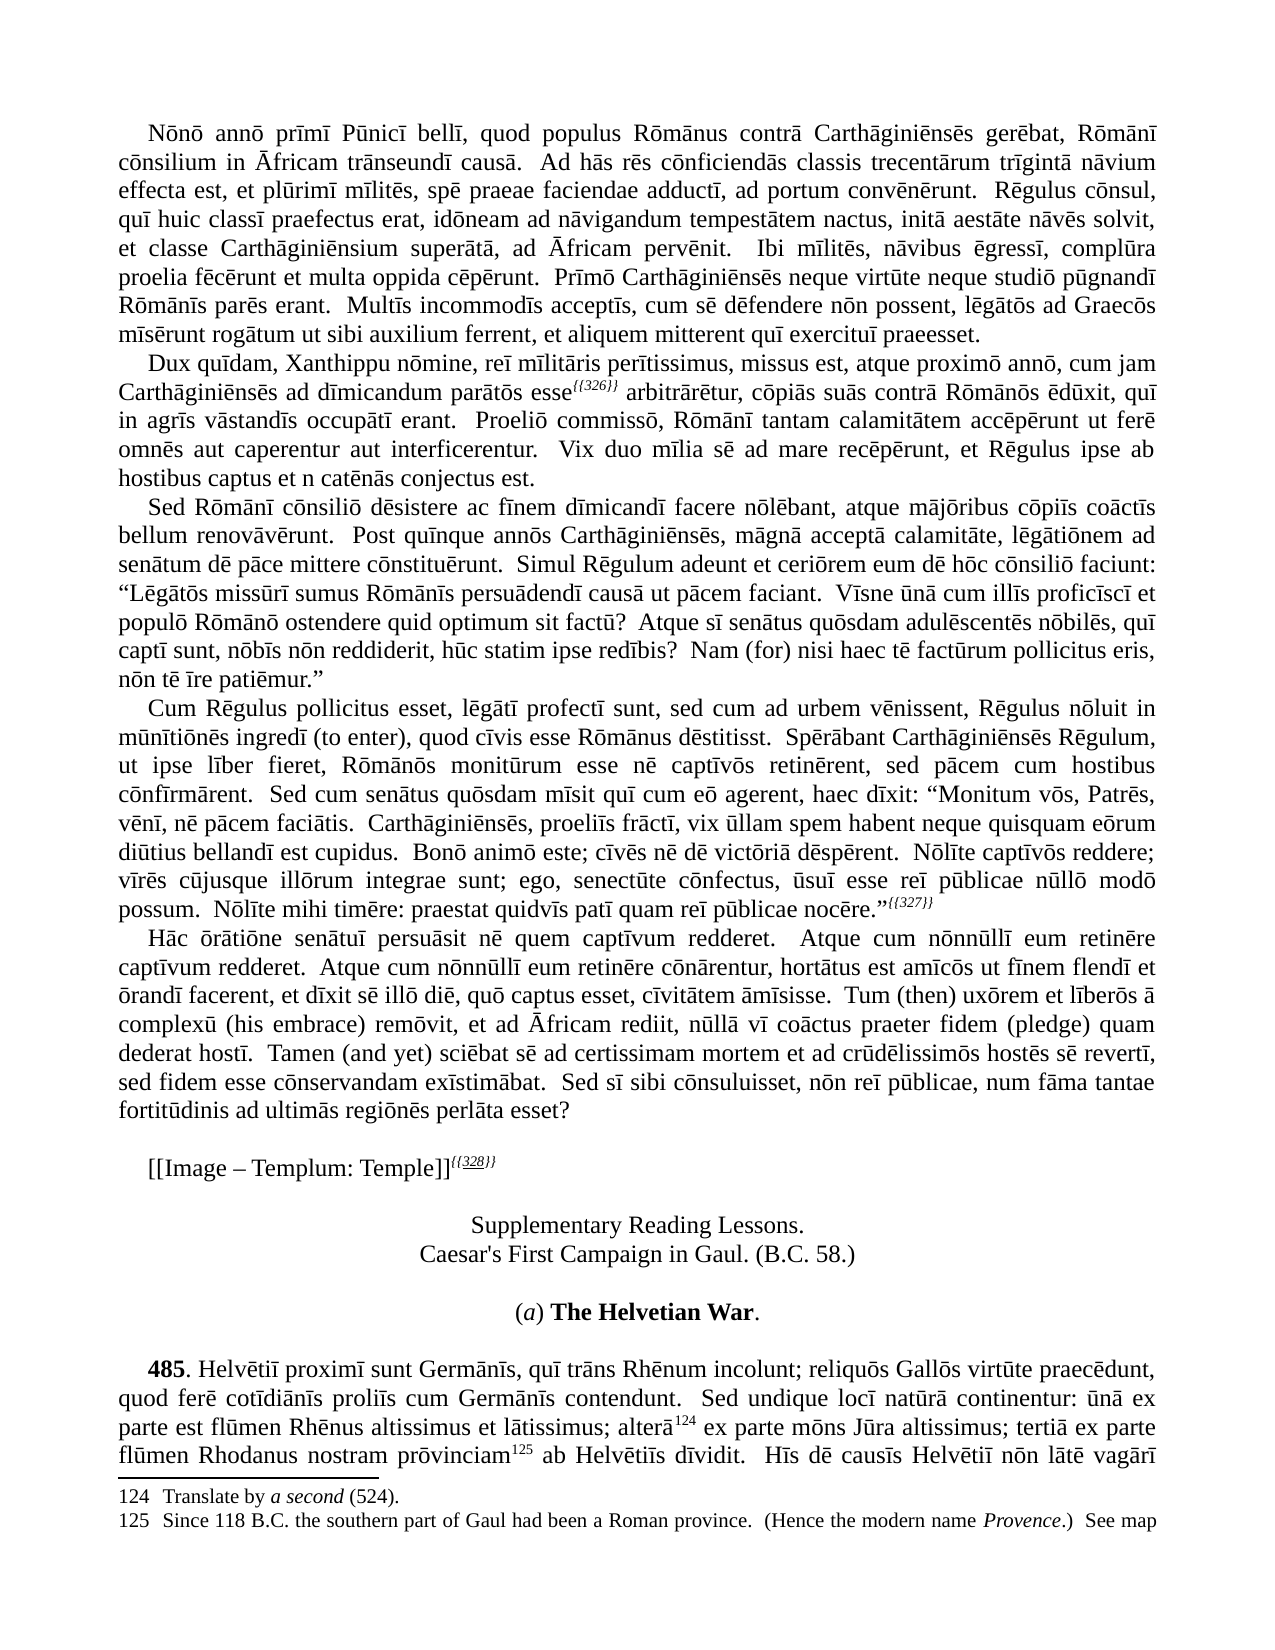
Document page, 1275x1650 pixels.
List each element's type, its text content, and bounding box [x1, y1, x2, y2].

text [[Image – Templum: Temple]]{{328}} [118, 1153, 1157, 1182]
text Caesar's First Campaign in Gaul. (B.C. 58.) [118, 1239, 1157, 1268]
text Dux quīdam, Xanthippu nōmine, reī mīlitāris perītissimus, missus est, atque proximō annō, cum jam Carthāginiēnsēs ad dīmicandum parātōs esse{{326}} arbitrārētur, cōpiās suās contrā Rōmānōs ēdūxit, quī in agrīs vāstandīs occupātī erant. Proeliō commissō, Rōmānī tantam calamitātem accēpērunt ut ferē omnēs aut caperentur aut interficerentur. Vix duo mīlia sē ad mare recēpērunt, et Rēgulus ipse ab hostibus captus et n catēnās conjectus est. [118, 348, 1157, 492]
text Supplementary Reading Lessons. [118, 1211, 1157, 1239]
text Translate by a second (524). [118, 1484, 1157, 1508]
text (a) The Helvetian War. [118, 1297, 1157, 1326]
text Cum Rēgulus pollicitus esset, lēgātī profectī sunt, sed cum ad urbem vēnissent, Rēgulus nōluit in mūnītiōnēs ingredī (to enter), quod cīvis esse Rōmānus dēstitisst. Spērābant Carthāginiēnsēs Rēgulum, ut ipse līber fieret, Rōmānōs monitūrum esse nē captīvōs retinērent, sed pācem cum hostibus cōnfīrmārent. Sed cum senātus quōsdam mīsit quī cum eō agerent, haec dīxit: “Monitum vōs, Patrēs, vēnī, nē pācem faciātis. Carthāginiēnsēs, proeliīs frāctī, vix ūllam spem habent neque quisquam eōrum diūtius bellandī est cupidus. Bonō animō este; cīvēs nē dē victōriā dēspērent. Nōlīte captīvōs reddere; vīrēs cūjusque illōrum integrae sunt; ego, senectūte cōnfectus, ūsuī esse reī pūblicae nūllō modō possum. Nōlīte mihi timēre: praestat quidvīs patī quam reī pūblicae nocēre.”{{327}} [118, 693, 1157, 923]
text Hāc ōrātiōne senātuī persuāsit nē quem captīvum redderet. Atque cum nōnnūllī eum retinēre captīvum redderet. Atque cum nōnnūllī eum retinēre cōnārentur, hortātus est amīcōs ut fīnem flendī et ōrandī facerent, et dīxit sē illō diē, quō captus esset, cīvitātem āmīsisse. Tum (then) uxōrem et līberōs ā complexū (his embrace) remōvit, et ad Āfricam rediit, nūllā vī coāctus praeter fidem (pledge) quam dederat hostī. Tamen (and yet) sciēbat sē ad certissimam mortem et ad crūdēlissimōs hostēs sē revertī, sed fidem esse cōnservandam exīstimābat. Sed sī sibi cōnsuluisset, nōn reī pūblicae, num fāma tantae fortitūdinis ad ultimās regiōnēs perlāta esset? [118, 923, 1157, 1124]
text Since 118 B.C. the southern part of Gaul had been a Roman province. (Hence the modern name Provence.) See map [118, 1508, 1157, 1532]
text 485. Helvētiī proximī sunt Germānīs, quī trāns Rhēnum incolunt; reliquōs Gallōs virtūte praecēdunt, quod ferē cotīdiānīs proliīs cum Germānīs contendunt. Sed undique locī natūrā continentur: ūnā ex parte est flūmen Rhēnus altissimus et lātissimus; alterā ex parte mōns Jūra altissimus; tertiā ex parte flūmen Rhodanus nostram prōvinciam ab Helvētiīs dīvidit. Hīs dē causīs Helvētiī nōn lātē vagārī [118, 1354, 1157, 1469]
text Sed Rōmānī cōnsiliō dēsistere ac fīnem dīmicandī facere nōlēbant, atque mājōribus cōpiīs coāctīs bellum renovāvērunt. Post quīnque annōs Carthāginiēnsēs, māgnā acceptā calamitāte, lēgātiōnem ad senātum dē pāce mittere cōnstituērunt. Simul Rēgulum adeunt et ceriōrem eum dē hōc cōnsiliō faciunt: “Lēgātōs missūrī sumus Rōmānīs persuādendī causā ut pācem faciant. Vīsne ūnā cum illīs proficīscī et populō Rōmānō ostendere quid optimum sit factū? Atque sī senātus quōsdam adulēscentēs nōbilēs, quī captī sunt, nōbīs nōn reddiderit, hūc statim ipse redībis? Nam (for) nisi haec tē factūrum pollicitus eris, nōn tē īre patiēmur.” [118, 492, 1157, 693]
text Nōnō annō prīmī Pūnicī bellī, quod populus Rōmānus contrā Carthāginiēnsēs gerēbat, Rōmānī cōnsilium in Āfricam trānseundī causā. Ad hās rēs cōnficiendās classis trecentārum trīgintā nāvium effecta est, et plūrimī mīlitēs, spē praeae faciendae adductī, ad portum convēnērunt. Rēgulus cōnsul, quī huic classī praefectus erat, idōneam ad nāvigandum tempestātem nactus, initā aestāte nāvēs solvit, et classe Carthāginiēnsium superātā, ad Āfricam pervēnit. Ibi mīlitēs, nāvibus ēgressī, complūra proelia fēcērunt et multa oppida cēpērunt. Prīmō Carthāginiēnsēs neque virtūte neque studiō pūgnandī Rōmānīs parēs erant. Multīs incommodīs acceptīs, cum sē dēfendere nōn possent, lēgātōs ad Graecōs mīsērunt rogātum ut sibi auxilium ferrent, et aliquem mitterent quī exercituī praeesset. [118, 118, 1157, 348]
